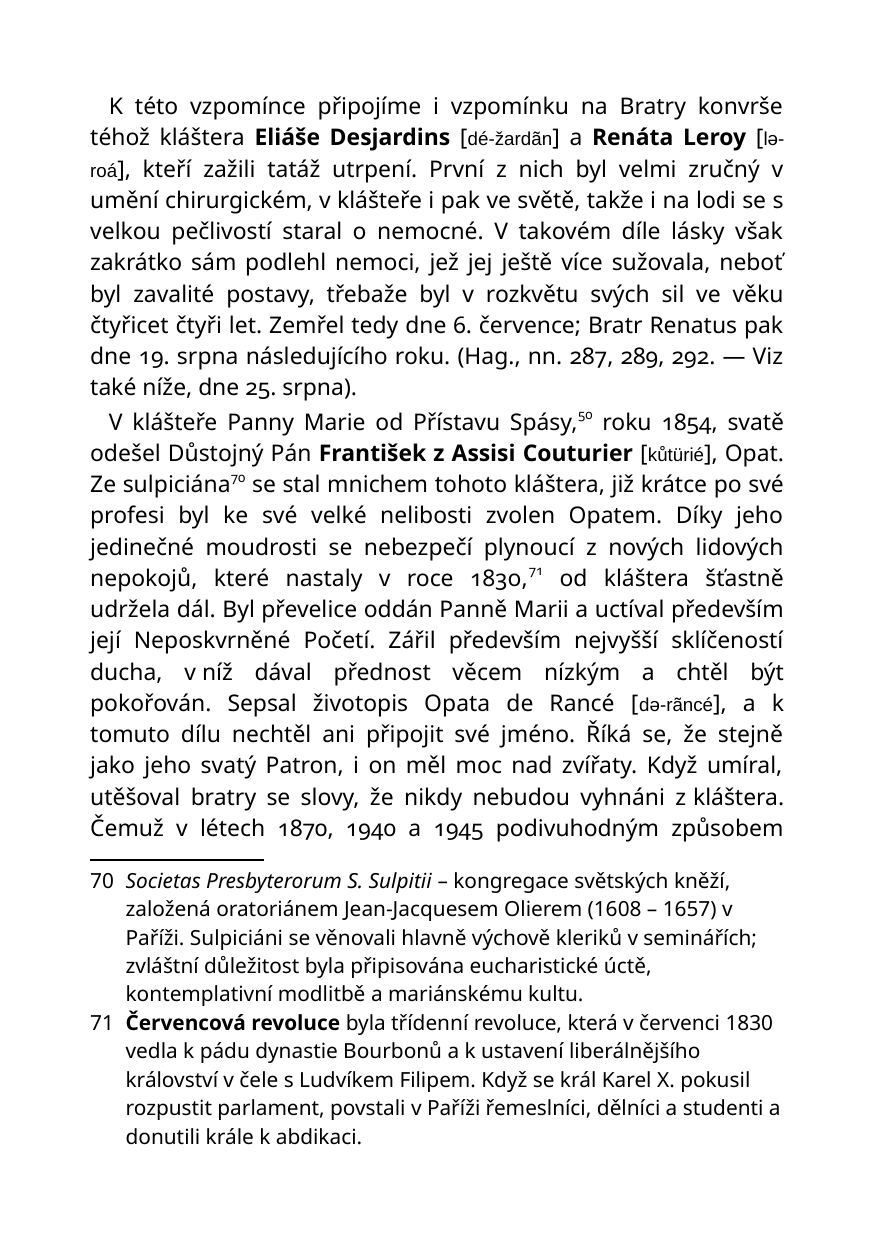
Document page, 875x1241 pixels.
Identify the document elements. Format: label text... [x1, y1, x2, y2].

text K této vzpomínce připojíme i vzpomínku na Bratry konvrše téhož kláštera Eliáše Desjardins [dé-žardãn] a Renáta Leroy [lə-roá], kteří zažili tatáž utrpení. První z nich byl velmi zručný v umění chirurgickém, v klášteře i pak ve světě, takže i na lodi se s velkou pečlivostí staral o nemocné. V takovém díle lásky však zakrátko sám podlehl nemoci, jež jej ještě více sužovala, neboť byl zavalité postavy, třebaže byl v rozkvětu svých sil ve věku čtyřicet čtyři let. Zemřel tedy dne 6. července; Bratr Renatus pak dne 19. srpna následujícího roku. (Hag., nn. 287, 289, 292. — Viz také níže, dne 25. srpna). [90, 90, 784, 402]
text Societas Presbyterorum S. Sulpitii – kongregace světských kněží, založená oratoriánem Jean-Jacquesem Olierem (1608 – 1657) v Paříži. Sulpiciáni se věnovali hlavně výchově kleriků v seminářích; zvláštní důležitost byla připisována eucharistické úctě, kontemplativní modlitbě a mariánskému kultu. [90, 866, 784, 1008]
text Červencová revoluce byla třídenní revoluce, která v červenci 1830 vedla k pádu dynastie Bourbonů a k ustavení liberálnějšího království v čele s Ludvíkem Filipem. Když se král Karel X. pokusil rozpustit parlament, povstali v Paříži řemeslníci, dělníci a studenti a donutili krále k abdikaci. [90, 1008, 784, 1150]
text V klášteře Panny Marie od Přístavu Spásy,50 roku 1854, svatě odešel Důstojný Pán František z Assisi Couturier [kůtürié], Opat. Ze sulpiciána se stal mnichem tohoto kláštera, již krátce po své profesi byl ke své velké nelibosti zvolen Opatem. Díky jeho jedinečné moudrosti se nebezpečí plynoucí z nových lidových nepokojů, které nastaly v roce 183o, od kláštera šťastně udržela dál. Byl převelice oddán Panně Marii a uctíval především její Neposkvrněné Početí. Zářil především nejvyšší sklíčeností ducha, v níž dával přednost věcem nízkým a chtěl být pokořován. Sepsal životopis Opata de Rancé [də-rãncé], a k tomuto dílu nechtěl ani připojit své jméno. Říká se, že stejně jako jeho svatý Patron, i on měl moc nad zvířaty. Když umíral, utěšoval bratry se slovy, že nikdy nebudou vyhnáni z kláštera. Čemuž v létech 1870, 1940 a 1945 podivuhodným způsobem [90, 406, 784, 843]
